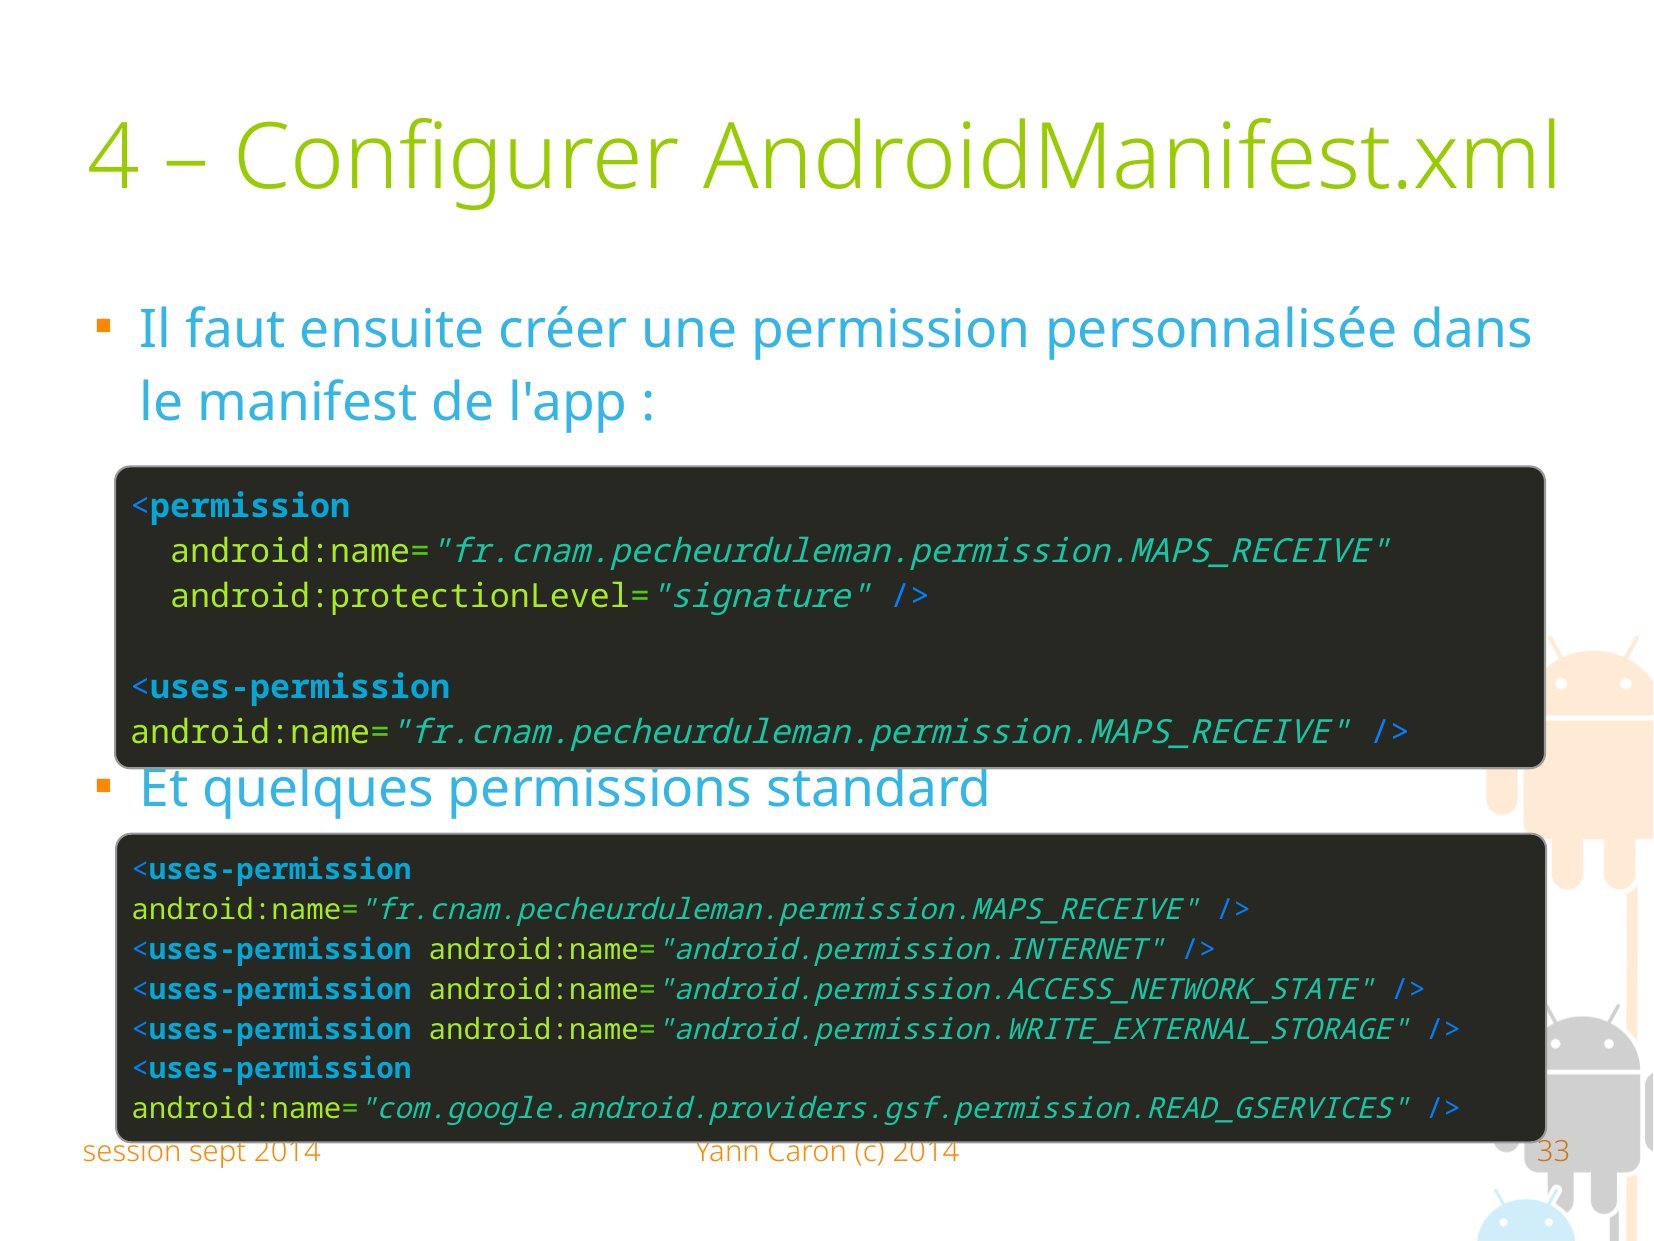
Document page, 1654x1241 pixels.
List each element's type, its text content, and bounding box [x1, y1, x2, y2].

list Il faut ensuite créer une permission personnalisée dans le manifest de l'app : Et quelques permissions standard [82, 290, 1571, 826]
text_box <permission android:name="fr.cnam.pecheurduleman.permission.MAPS_RECEIVE" android:protectionLevel="signature" /> <uses-permission android:name="fr.cnam.pecheurduleman.permission.MAPS_RECEIVE" /> [115, 466, 1546, 731]
title 4 – Configurer AndroidManifest.xml [82, 45, 1571, 261]
picture [240, 423, 1654, 1241]
text_box <uses-permission android:name="fr.cnam.pecheurduleman.permission.MAPS_RECEIVE" /> <uses-permission android:name="android.permission.INTERNET" /> <uses-permission android:name="android.permission.ACCESS_NETWORK_STATE" /> <uses-permission android:name="android.permission.WRITE_EXTERNAL_STORAGE" /> <uses-permission android:name="com.google.android.providers.gsf.permission.READ_GSERVICES" /> [116, 833, 1547, 1104]
